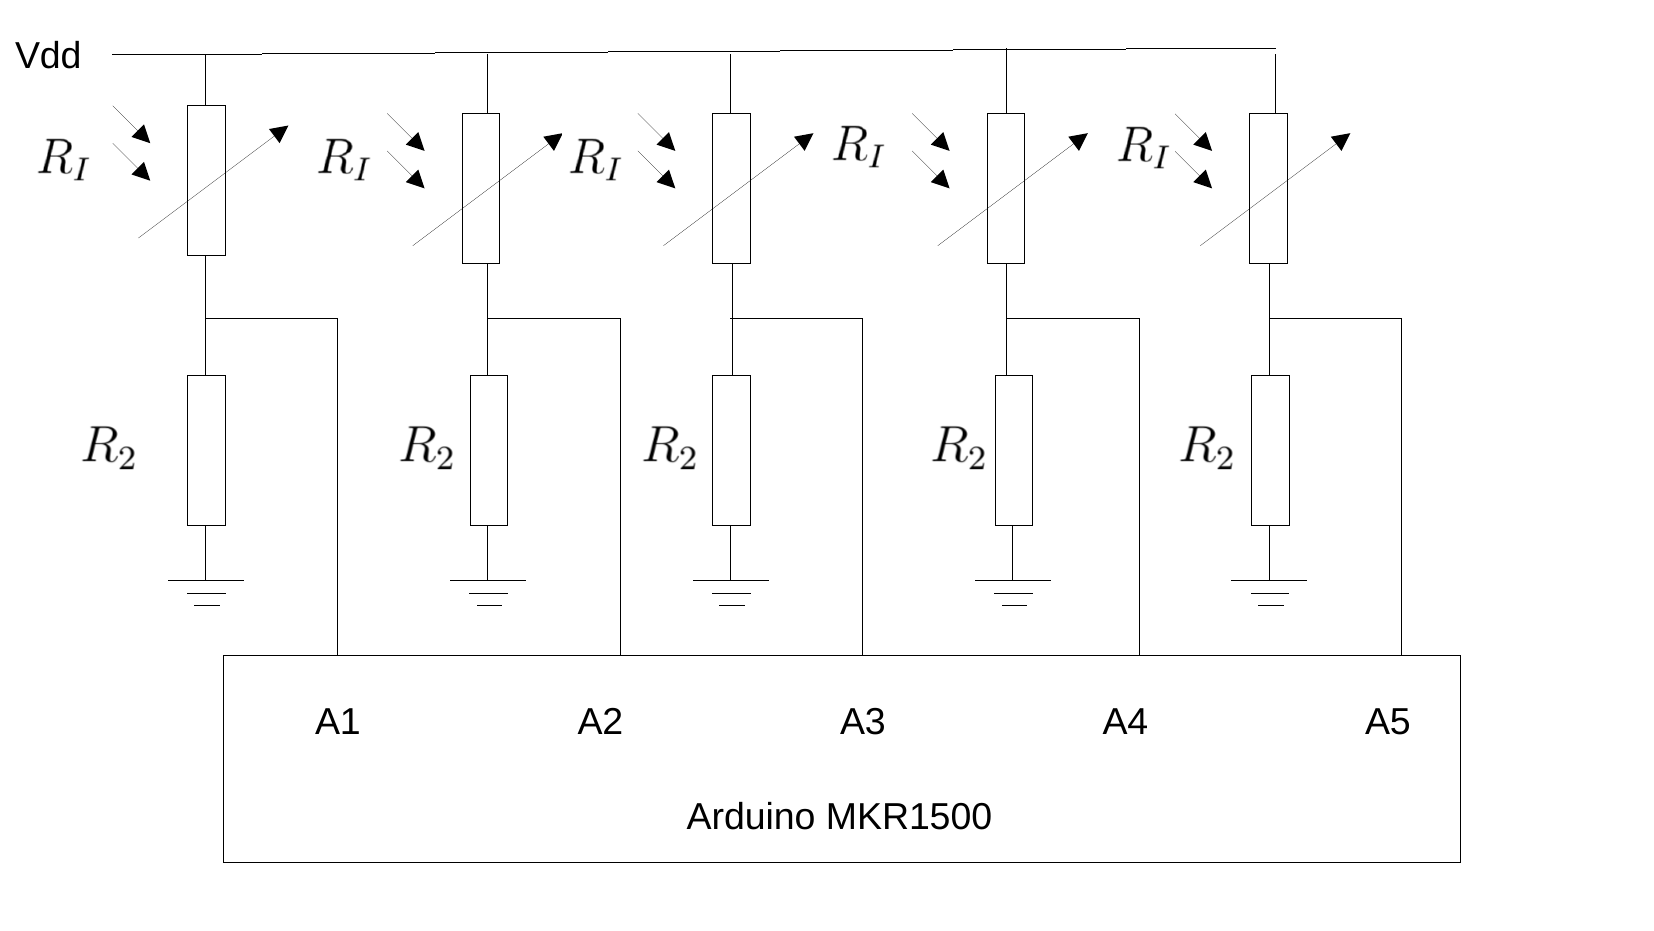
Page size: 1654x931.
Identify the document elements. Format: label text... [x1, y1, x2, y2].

picture [636, 412, 700, 476]
picture [310, 125, 376, 188]
text_box A3 [825, 693, 938, 768]
text_box Vdd [0, 27, 113, 94]
picture [393, 412, 458, 475]
picture [925, 412, 989, 476]
text_box A4 [1087, 693, 1201, 769]
text_box Arduino MKR1500 [671, 768, 1047, 864]
picture [562, 125, 627, 188]
picture [1173, 412, 1237, 476]
picture [1110, 113, 1175, 176]
text_box A1 [300, 693, 413, 769]
picture [825, 112, 890, 175]
picture [75, 412, 139, 475]
text_box A5 [1350, 693, 1463, 769]
picture [30, 125, 95, 188]
text_box A2 [562, 693, 676, 769]
